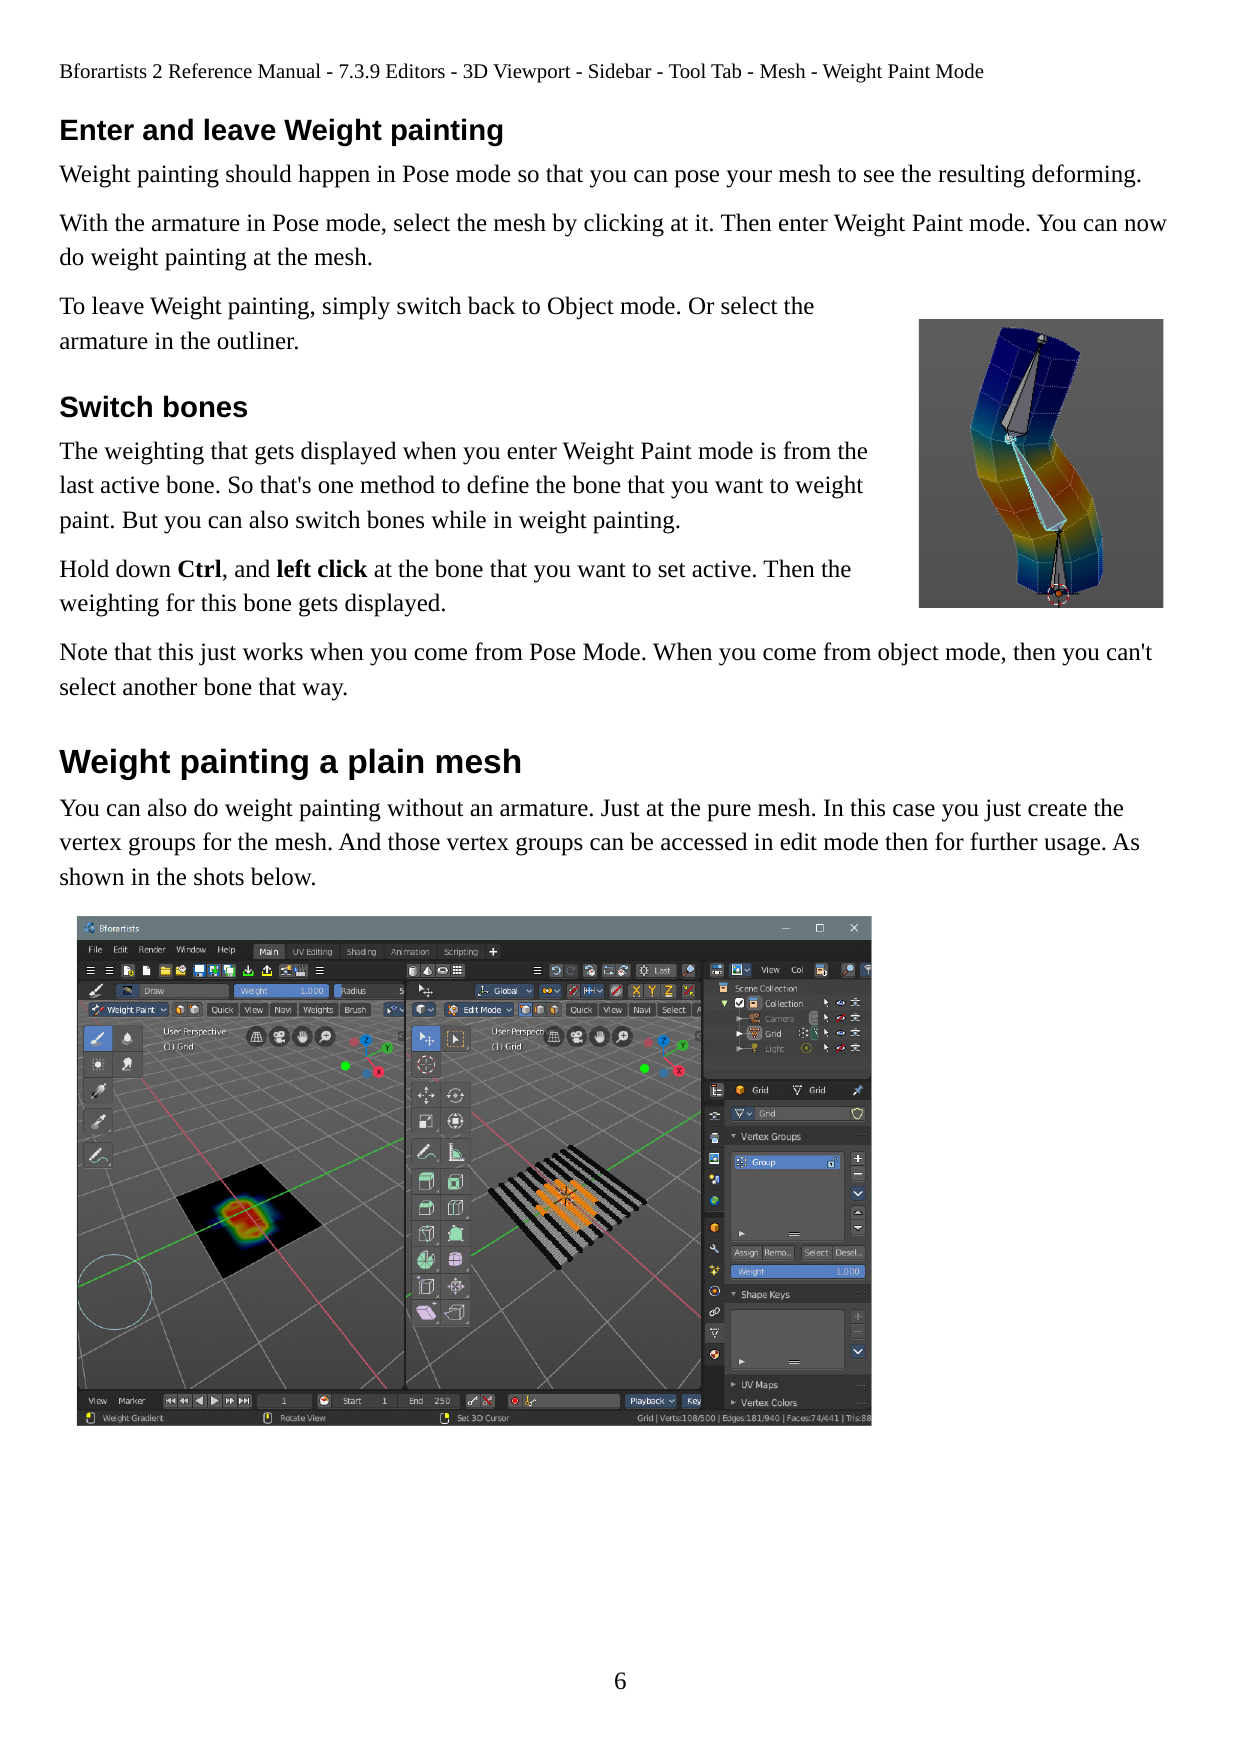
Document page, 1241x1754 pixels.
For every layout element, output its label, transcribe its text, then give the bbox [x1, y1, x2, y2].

subtitle [1164, 389, 1181, 423]
subtitle Switch bones [59, 389, 918, 423]
text With the armature in Pose mode, select the mesh by clicking at it. Then enter Weight Paint mode. You can now do weight painting at the mesh. [59, 208, 1181, 271]
picture [76, 916, 872, 1426]
subtitle Enter and leave Weight painting [59, 113, 1181, 146]
text You can also do weight painting without an armature. Just at the pure mesh. In this case you just create the vertex groups for the mesh. And those vertex groups can be accessed in edit mode then for further usage. As shown in the shots below. [59, 793, 1181, 891]
subtitle Weight painting a plain mesh [59, 742, 1181, 780]
picture [918, 319, 1164, 608]
text Note that this just works when you come from Pose Mode. When you come from object mode, then you can't select another bone that way. [59, 637, 1181, 701]
text The weighting that gets displayed when you enter Weight Paint mode is from the last active bone. So that's one method to define the bone that you want to weight paint. But you can also switch bones while in weight painting. [59, 436, 918, 533]
text Weight painting should happen in Pose mode so that you can pose your mesh to see the resulting deforming. [59, 159, 1181, 188]
text To leave Weight painting, simply switch back to Object mode. Or select the armature in the outliner. [59, 291, 1181, 355]
text Hold down Ctrl, and left click at the bone that you want to set active. Then the weighting for this bone gets displayed. [59, 554, 1181, 617]
